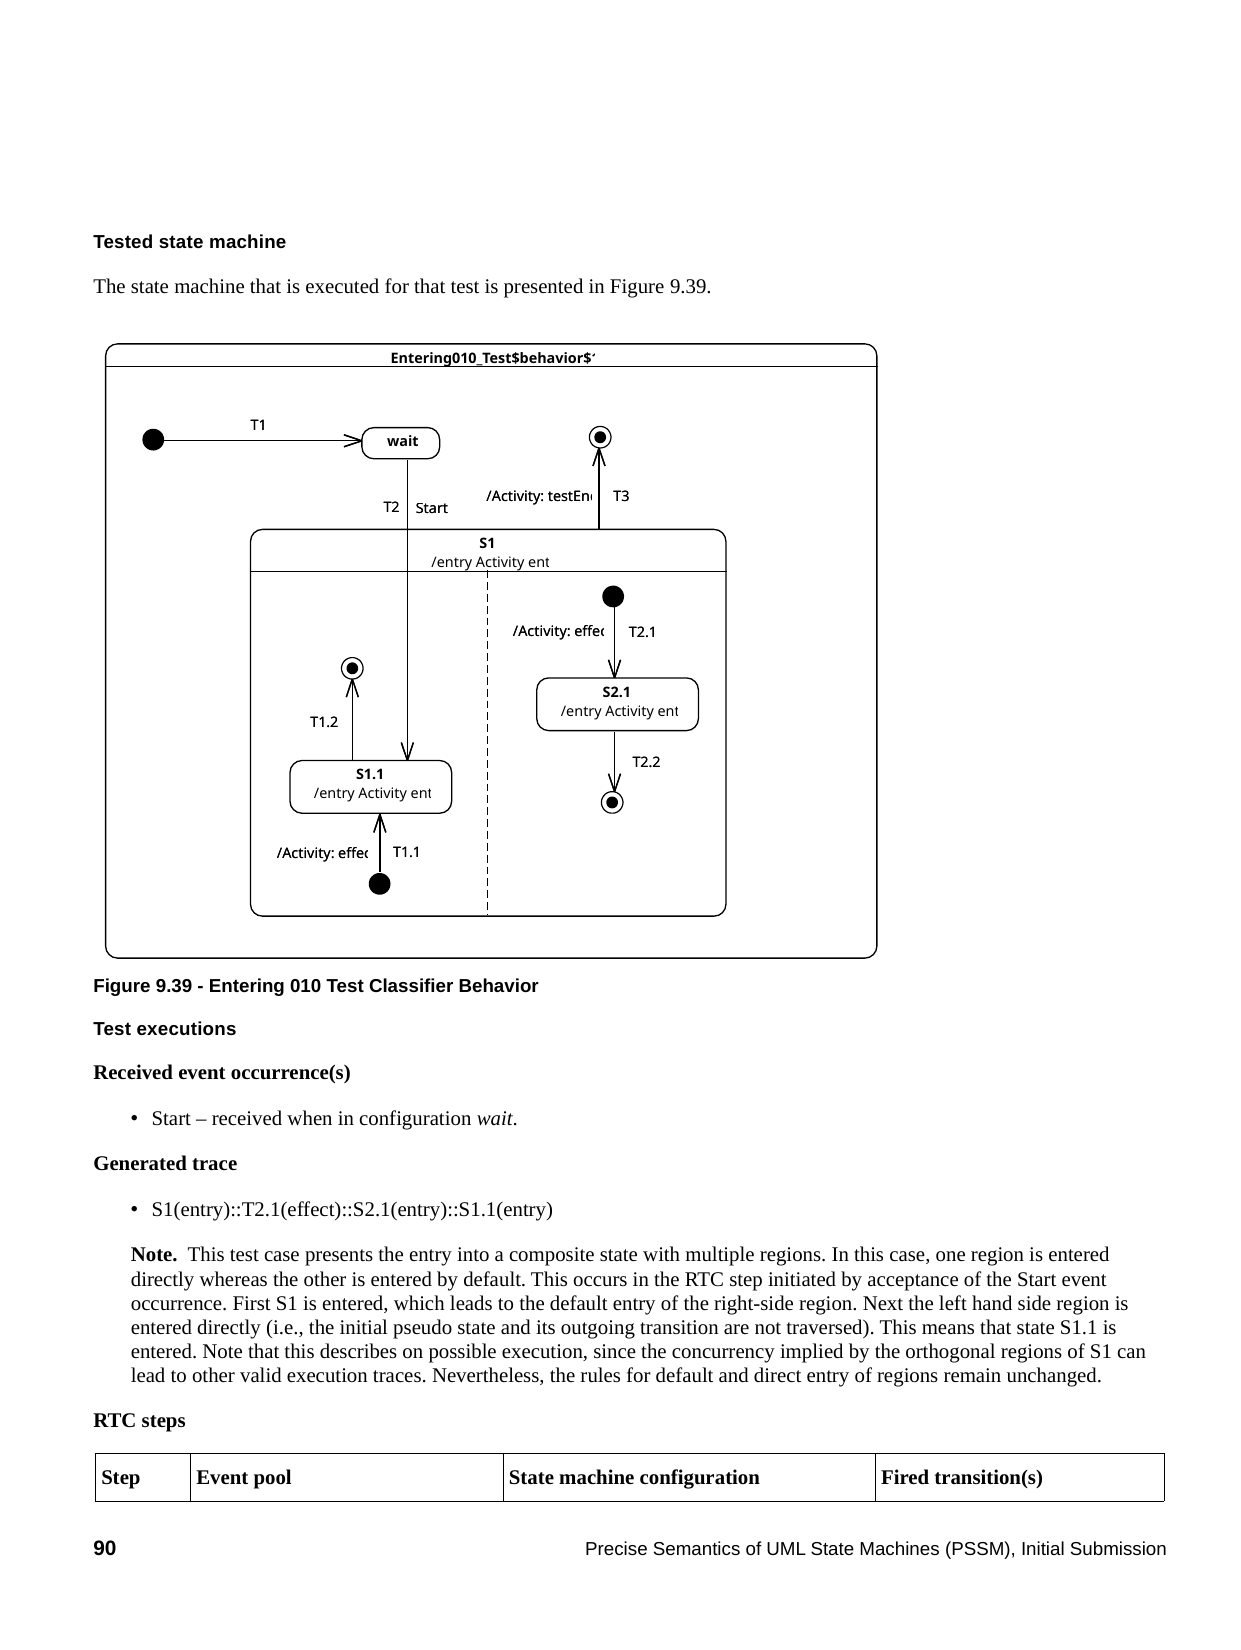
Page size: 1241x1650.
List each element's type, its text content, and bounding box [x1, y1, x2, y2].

list Start – received when in configuration wait. [131, 1105, 1164, 1130]
subtitle Test executions [93, 319, 1164, 1039]
text Figure 9.39 - Entering 010 Test Classifier Behavior [93, 331, 891, 997]
text Note. This test case presents the entry into a composite state with multiple regions. In this case, one region is entered directly whereas the other is entered by default. This occurs in the RTC step initiated by acceptance of the Start event occurrence. First S1 is entered, which leads to the default entry of the right-side region. Next the left hand side region is entered directly (i.e., the initial pseudo state and its outgoing transition are not traversed). This means that state S1.1 is entered. Note that this describes on possible execution, since the concurrency implied by the orthogonal regions of S1 can lead to other valid execution traces. Nevertheless, the rules for default and direct entry of regions remain unchanged. [131, 1242, 1164, 1387]
text Generated trace [93, 1151, 1164, 1175]
text The state machine that is executed for that test is presented in Figure 9.39. [93, 274, 1164, 298]
table_header State machine configuration [504, 1454, 875, 1501]
text Received event occurrence(s) [93, 1060, 1164, 1084]
text RTC steps [93, 1408, 1164, 1432]
list S1(entry)::T2.1(effect)::S2.1(entry)::S1.1(entry) [131, 1196, 1164, 1221]
subtitle Tested state machine [93, 231, 1164, 253]
table_header Fired transition(s) [876, 1454, 1164, 1501]
table_header Event pool [191, 1454, 503, 1501]
table_header Step [96, 1454, 190, 1501]
